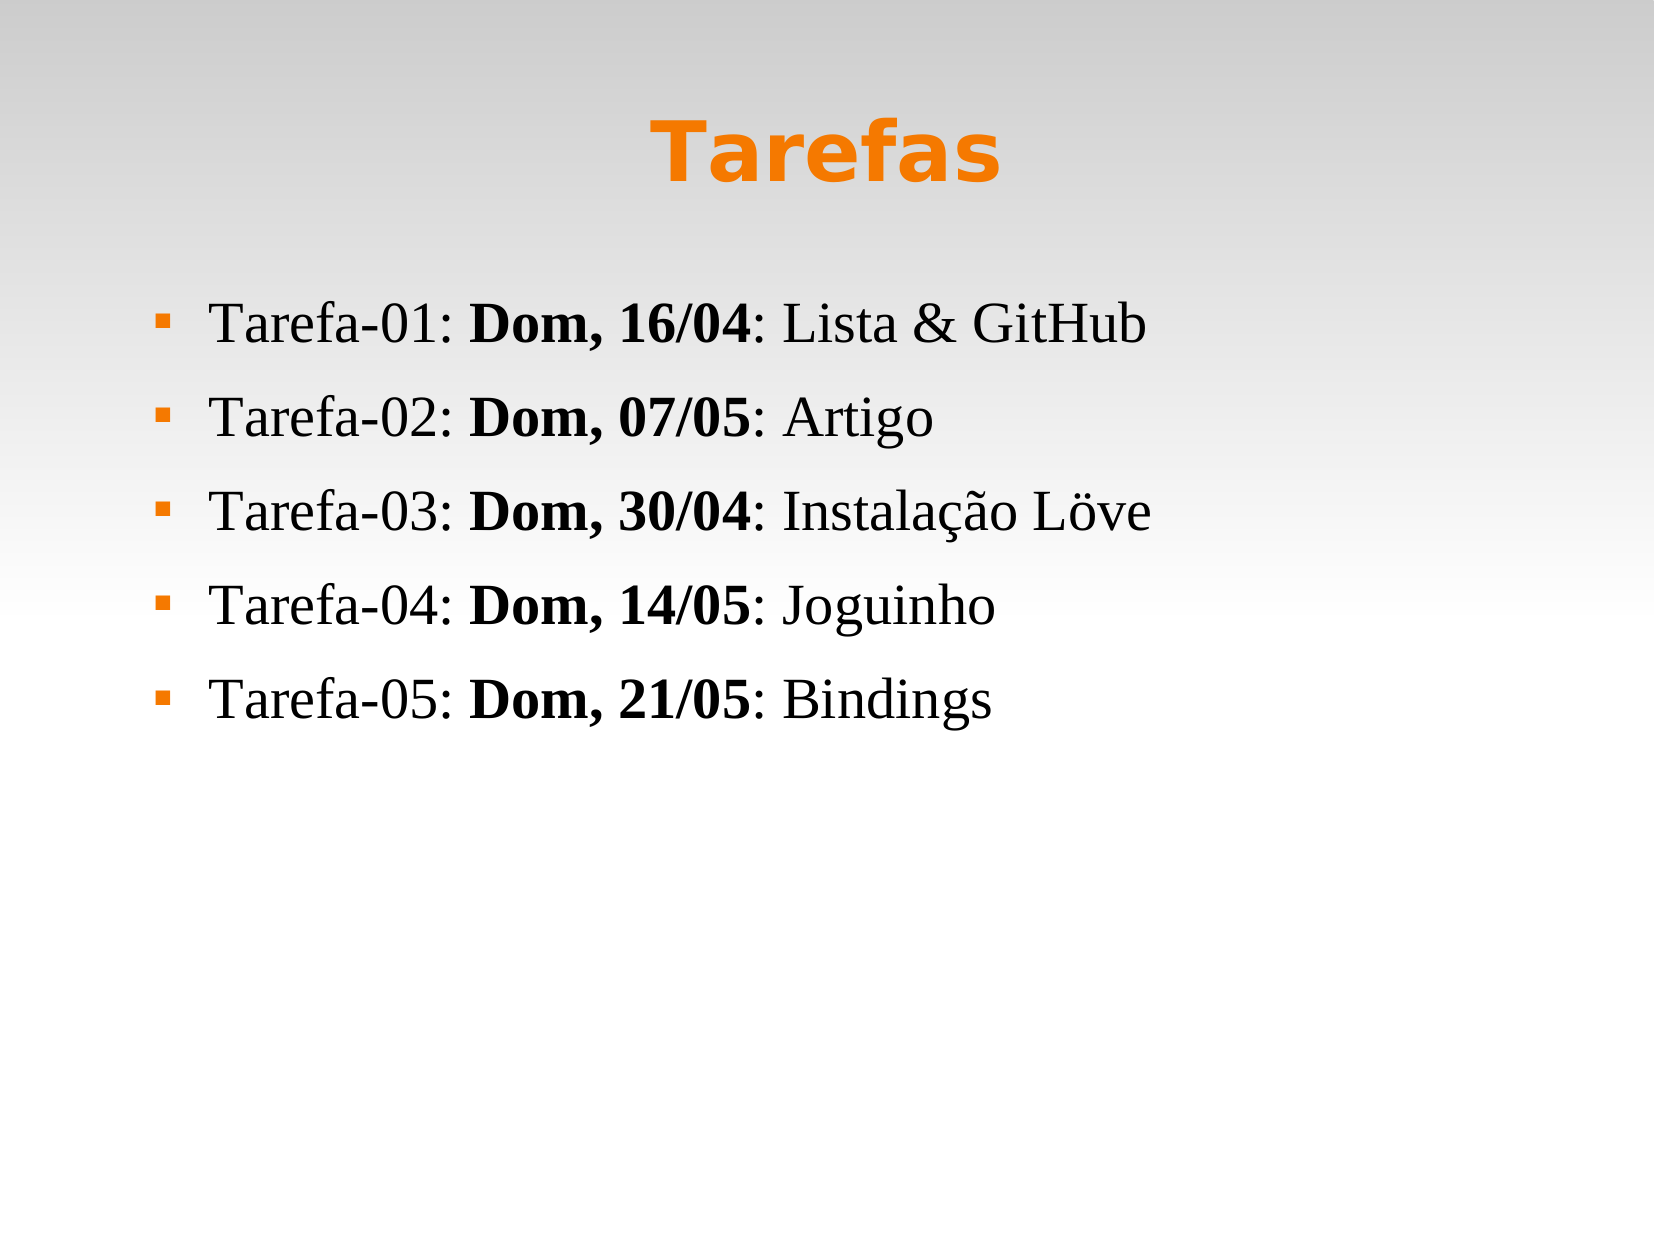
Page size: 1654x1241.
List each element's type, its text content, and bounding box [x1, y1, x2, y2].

list Tarefa-01: Dom, 16/04: Lista & GitHub Tarefa-02: Dom, 07/05: Artigo Tarefa-03: Dom, 30/04: Instalação Löve Tarefa-04: Dom, 14/05: Joguinho Tarefa-05: Dom, 21/05: Bindings [67, 290, 1592, 1211]
title Tarefas [82, 49, 1571, 257]
